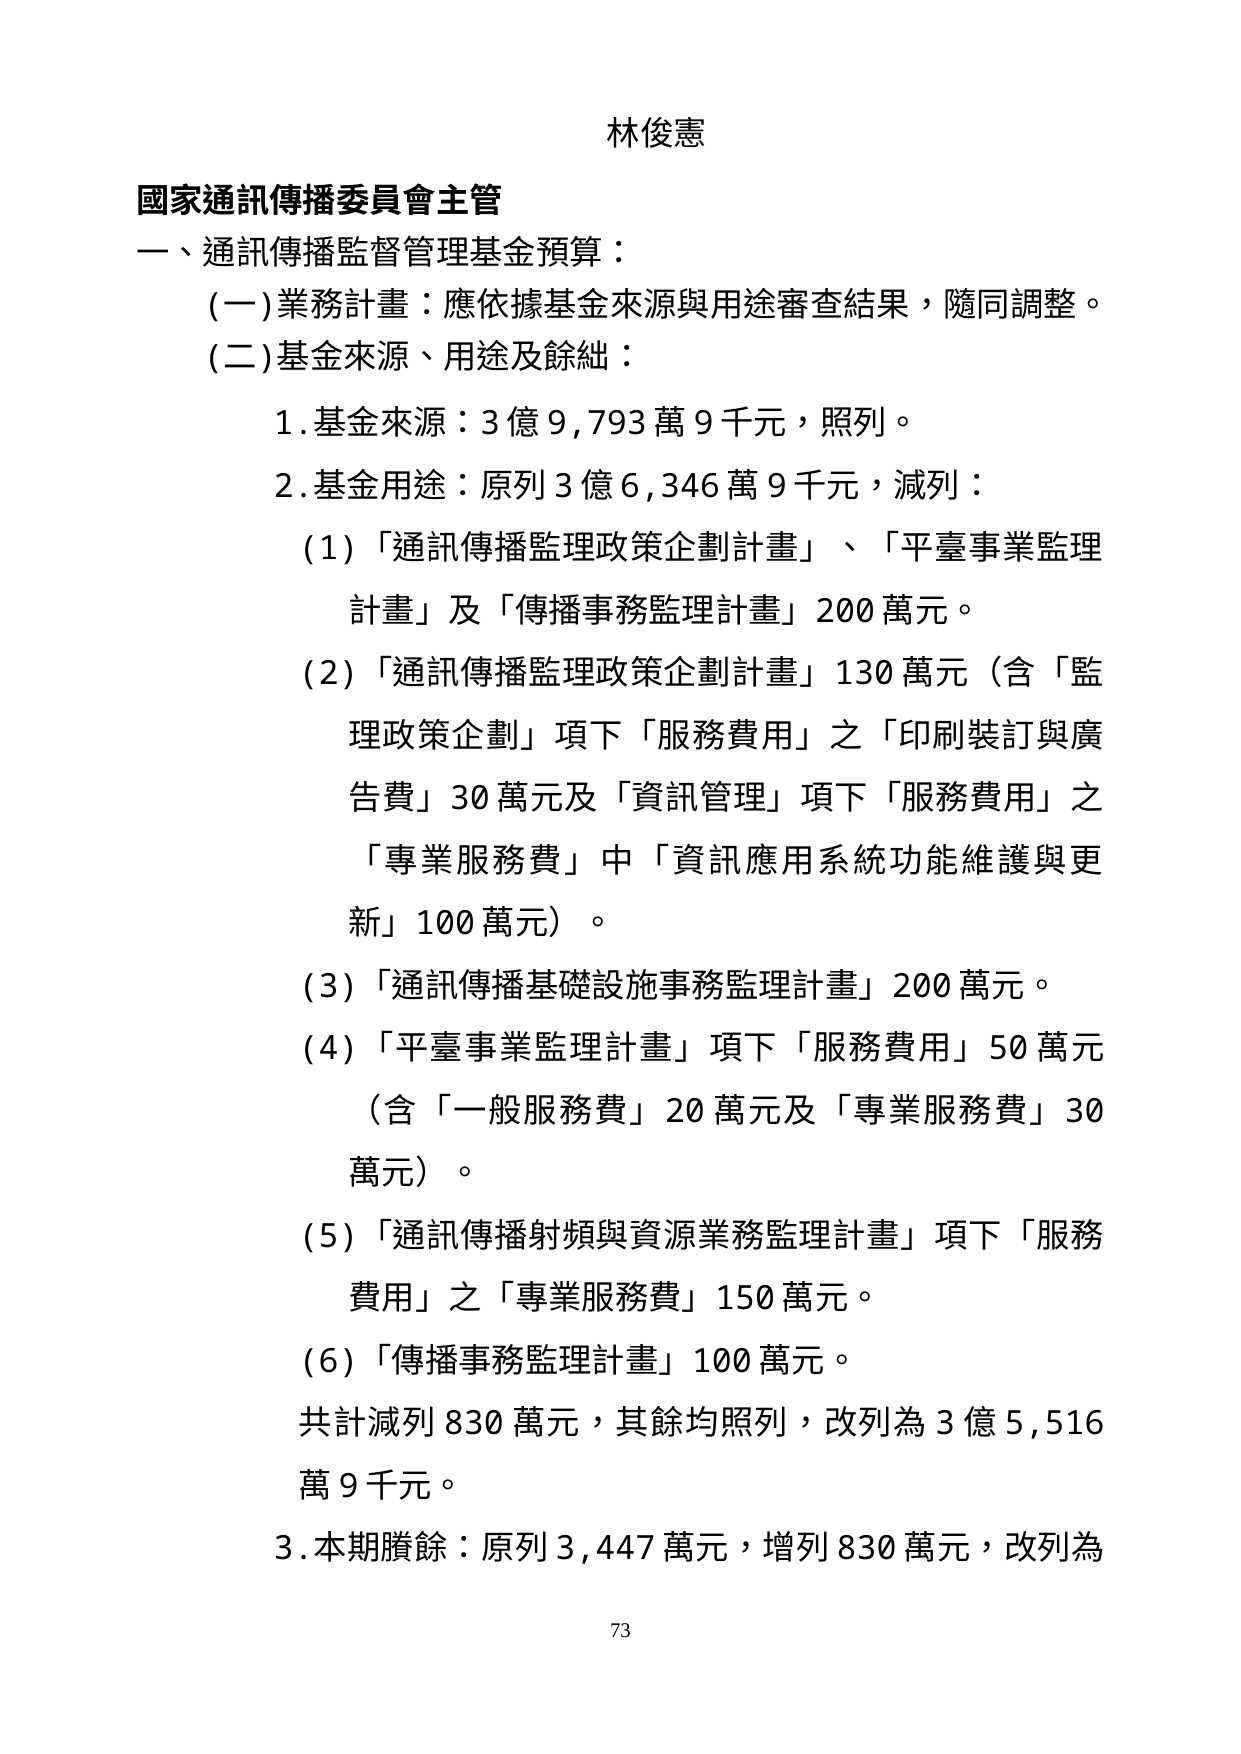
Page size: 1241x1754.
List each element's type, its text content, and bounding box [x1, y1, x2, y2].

text 1.基金來源：3億9,793萬9千元，照列。 [273, 379, 1104, 441]
text (6)「傳播事務監理計畫」100萬元。 [298, 1316, 1104, 1379]
text (3)「通訊傳播基礎設施事務監理計畫」200萬元。 [298, 941, 1104, 1004]
text (4)「平臺事業監理計畫」項下「服務費用」50萬元（含「一般服務費」20萬元及「專業服務費」30萬元）。 [298, 1004, 1104, 1191]
text 一、通訊傳播監督管理基金預算： [136, 222, 1104, 274]
text 3.本期賸餘：原列3,447萬元，增列830萬元，改列為 [273, 1504, 1104, 1566]
text 共計減列830萬元，其餘均照列，改列為3億5,516萬9千元。 [298, 1379, 1104, 1504]
text 國家通訊傳播委員會主管 [136, 174, 1104, 222]
text 林俊憲 [473, 103, 1117, 155]
text 2.基金用途：原列3億6,346萬9千元，減列： [273, 441, 1104, 504]
text (一)業務計畫：應依據基金來源與用途審查結果，隨同調整。 [203, 274, 1104, 327]
text (2)「通訊傳播監理政策企劃計畫」130萬元（含「監理政策企劃」項下「服務費用」之「印刷裝訂與廣告費」30萬元及「資訊管理」項下「服務費用」之「專業服務費」中「資訊應用系統功能維護與更新」100萬元）。 [298, 629, 1104, 941]
text (1)「通訊傳播監理政策企劃計畫」、「平臺事業監理計畫」及「傳播事務監理計畫」200萬元。 [298, 504, 1104, 629]
text (二)基金來源、用途及餘絀： [203, 327, 1104, 379]
text (5)「通訊傳播射頻與資源業務監理計畫」項下「服務費用」之「專業服務費」150萬元。 [298, 1191, 1104, 1316]
